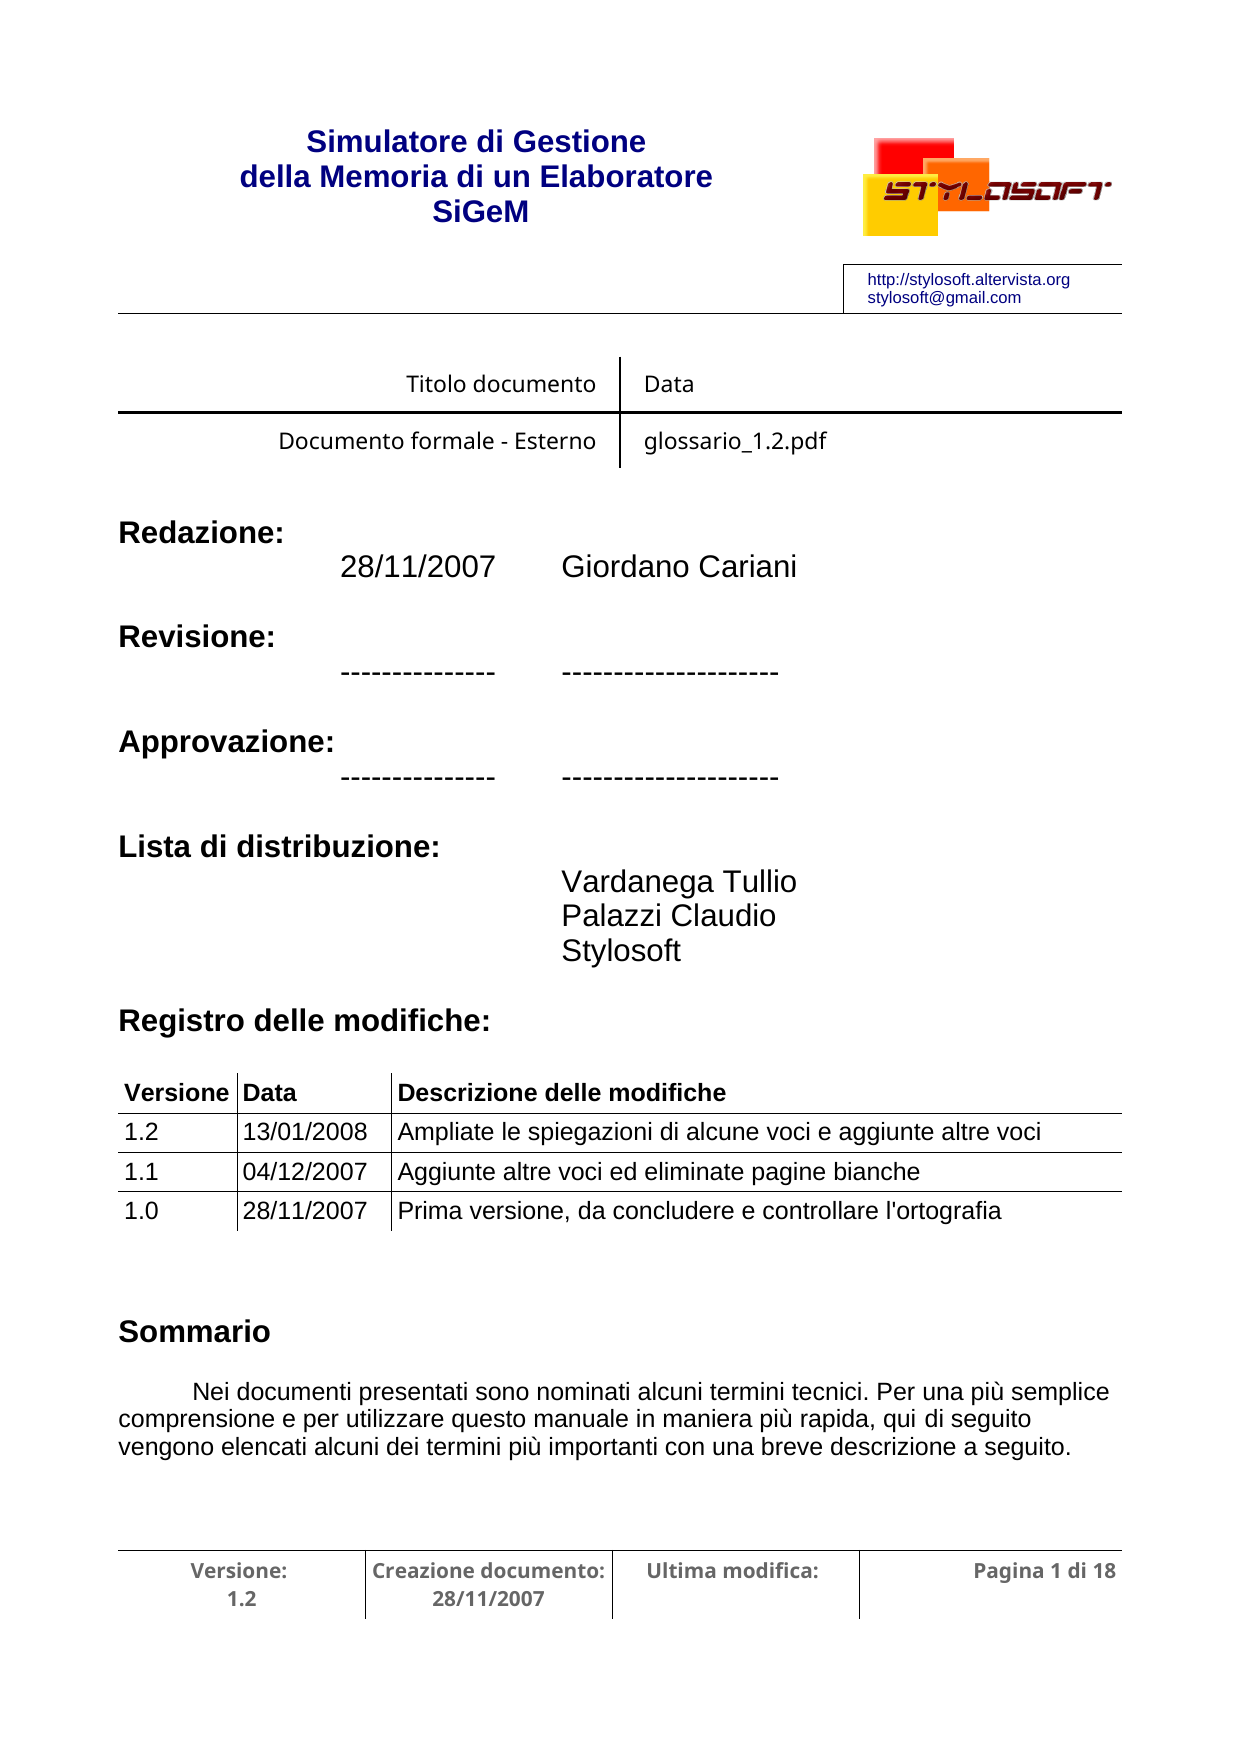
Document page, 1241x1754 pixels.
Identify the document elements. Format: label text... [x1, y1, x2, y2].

table_cell Aggiunte altre voci ed eliminate pagine bianche [392, 1153, 1122, 1191]
text Stylosoft [118, 933, 1122, 968]
text Redazione: [118, 515, 1122, 549]
table_cell Ampliate le spiegazioni di alcune voci e aggiunte altre voci [392, 1114, 1122, 1152]
table_cell 28/11/2007 [238, 1192, 391, 1231]
table_cell 13/01/2008 [238, 1114, 391, 1152]
text Nei documenti presentati sono nominati alcuni termini tecnici. Per una più semplice comprensione e per utilizzare questo manuale in maniera più rapida, qui di seguito vengono elencati alcuni dei termini più importanti con una breve descrizione a seguito. [118, 1377, 1122, 1461]
text 28/11/2007 Giordano Cariani [118, 549, 1122, 584]
table_header Descrizione delle modifiche [392, 1073, 1122, 1112]
text Approvazione: [118, 724, 1122, 759]
text Vardanega Tullio [118, 864, 1122, 898]
text Palazzi Claudio [118, 898, 1122, 933]
table_header Data [621, 357, 1122, 411]
table_cell 1.1 [118, 1153, 237, 1191]
text --------------- --------------------- [118, 759, 1122, 794]
text --------------- --------------------- [118, 654, 1122, 689]
table_header Titolo documento [118, 357, 619, 411]
table_cell 1.0 [118, 1192, 237, 1231]
text Revisione: [118, 619, 1122, 654]
table_cell Documento formale - Esterno [118, 414, 619, 468]
picture [848, 123, 1117, 247]
table_cell 1.2 [118, 1114, 237, 1152]
text Registro delle modifiche: [118, 1003, 1122, 1038]
table_cell 04/12/2007 [238, 1153, 391, 1191]
text Sommario [118, 1314, 1122, 1349]
table_header Data [238, 1073, 391, 1112]
text Lista di distribuzione: [118, 829, 1122, 864]
table_cell glossario_1.2.pdf [621, 414, 1122, 468]
table_header Versione [118, 1073, 237, 1112]
table_cell Prima versione, da concludere e controllare l'ortografia [392, 1192, 1122, 1231]
